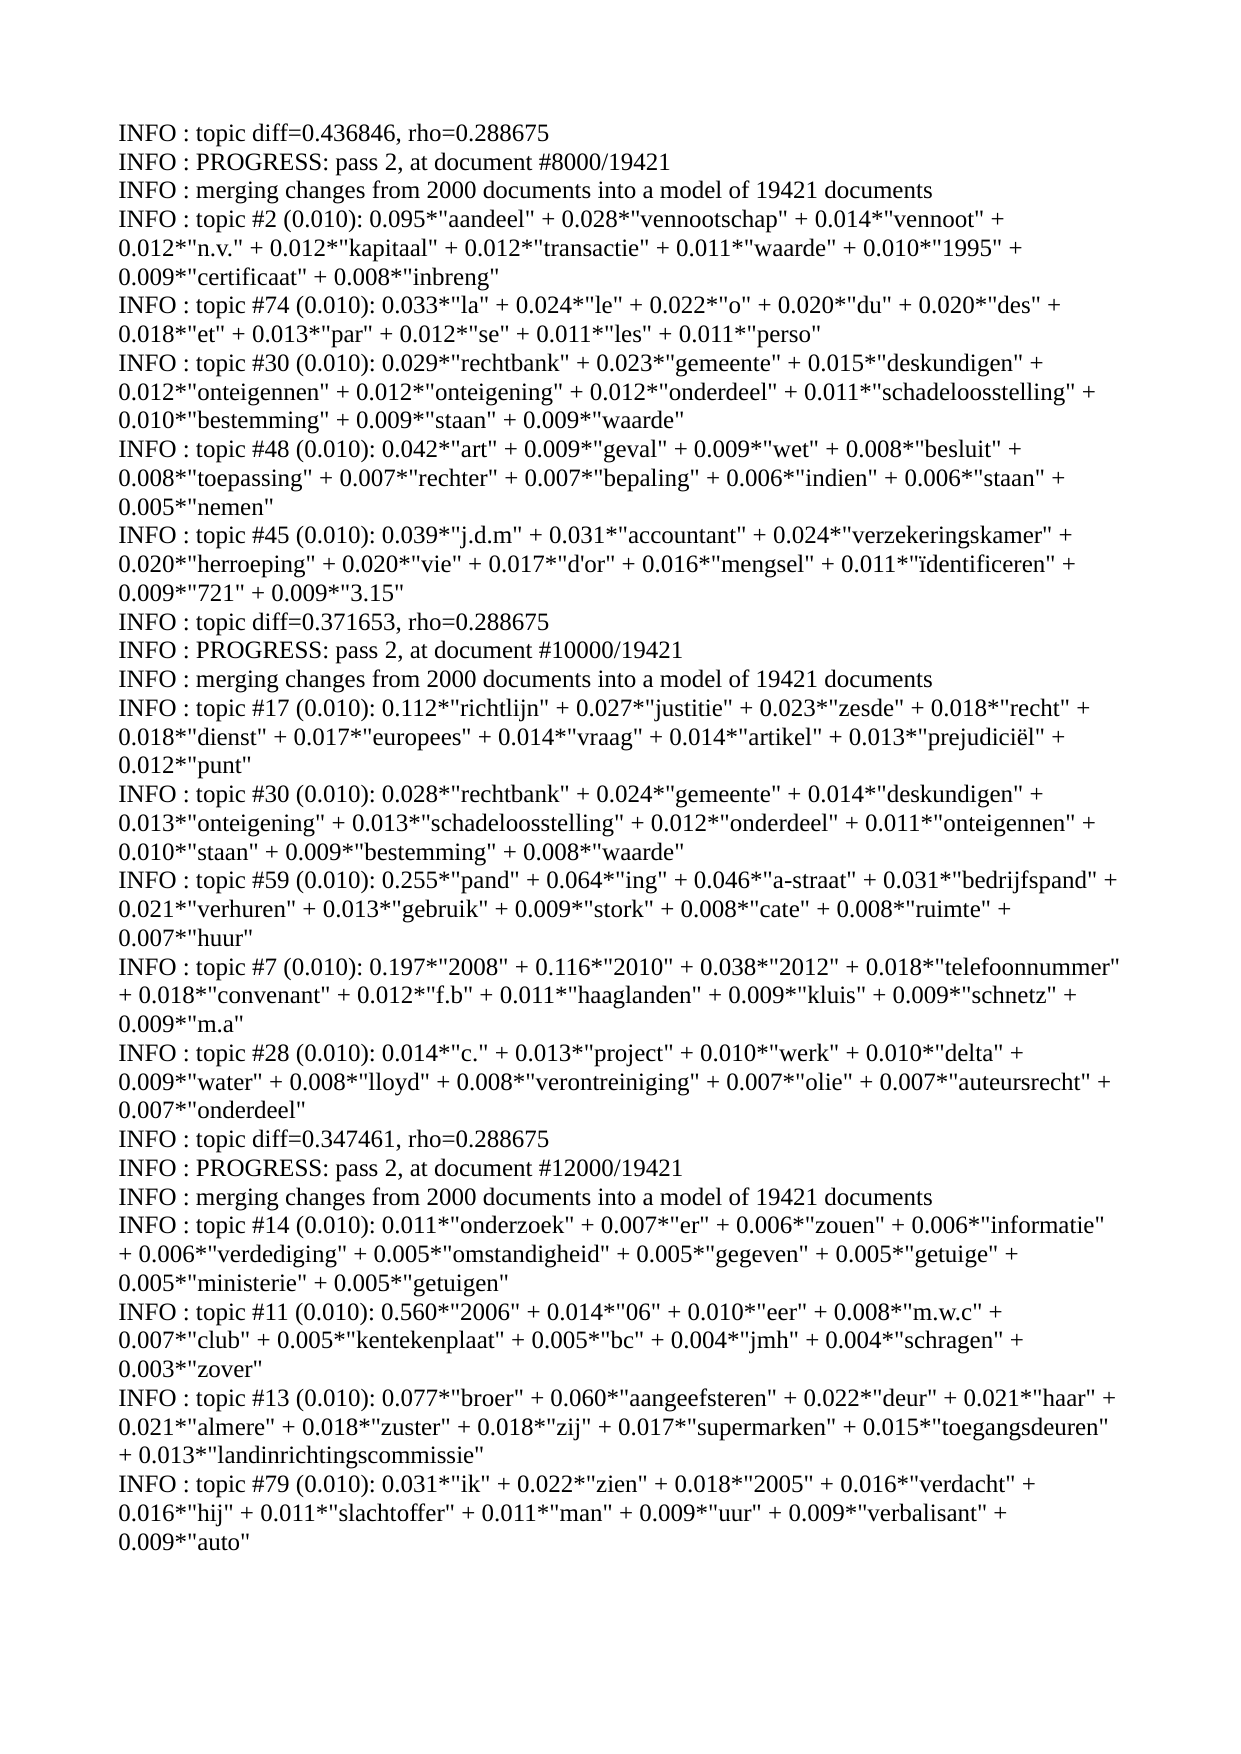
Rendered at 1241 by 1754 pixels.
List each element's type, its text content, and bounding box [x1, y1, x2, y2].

text INFO : topic #13 (0.010): 0.077*"broer" + 0.060*"aangeefsteren" + 0.022*"deur" + 0.021*"haar" + 0.021*"almere" + 0.018*"zuster" + 0.018*"zij" + 0.017*"supermarken" + 0.015*"toegangsdeuren" + 0.013*"landinrichtingscommissie" [118, 1383, 1122, 1469]
text INFO : topic #17 (0.010): 0.112*"richtlijn" + 0.027*"justitie" + 0.023*"zesde" + 0.018*"recht" + 0.018*"dienst" + 0.017*"europees" + 0.014*"vraag" + 0.014*"artikel" + 0.013*"prejudiciël" + 0.012*"punt" [118, 693, 1122, 779]
text INFO : PROGRESS: pass 2, at document #10000/19421 [118, 636, 1122, 664]
text INFO : topic #14 (0.010): 0.011*"onderzoek" + 0.007*"er" + 0.006*"zouen" + 0.006*"informatie" + 0.006*"verdediging" + 0.005*"omstandigheid" + 0.005*"gegeven" + 0.005*"getuige" + 0.005*"ministerie" + 0.005*"getuigen" [118, 1211, 1122, 1297]
text INFO : topic #48 (0.010): 0.042*"art" + 0.009*"geval" + 0.009*"wet" + 0.008*"besluit" + 0.008*"toepassing" + 0.007*"rechter" + 0.007*"bepaling" + 0.006*"indien" + 0.006*"staan" + 0.005*"nemen" [118, 434, 1122, 521]
text INFO : PROGRESS: pass 2, at document #8000/19421 [118, 147, 1122, 176]
text INFO : topic #2 (0.010): 0.095*"aandeel" + 0.028*"vennootschap" + 0.014*"vennoot" + 0.012*"n.v." + 0.012*"kapitaal" + 0.012*"transactie" + 0.011*"waarde" + 0.010*"1995" + 0.009*"certificaat" + 0.008*"inbreng" [118, 204, 1122, 291]
text INFO : topic #79 (0.010): 0.031*"ik" + 0.022*"zien" + 0.018*"2005" + 0.016*"verdacht" + 0.016*"hij" + 0.011*"slachtoffer" + 0.011*"man" + 0.009*"uur" + 0.009*"verbalisant" + 0.009*"auto" [118, 1469, 1122, 1556]
text INFO : topic #28 (0.010): 0.014*"c." + 0.013*"project" + 0.010*"werk" + 0.010*"delta" + 0.009*"water" + 0.008*"lloyd" + 0.008*"verontreiniging" + 0.007*"olie" + 0.007*"auteursrecht" + 0.007*"onderdeel" [118, 1038, 1122, 1124]
text INFO : topic diff=0.371653, rho=0.288675 [118, 607, 1122, 636]
text INFO : topic #11 (0.010): 0.560*"2006" + 0.014*"06" + 0.010*"eer" + 0.008*"m.w.c" + 0.007*"club" + 0.005*"kentekenplaat" + 0.005*"bc" + 0.004*"jmh" + 0.004*"schragen" + 0.003*"zover" [118, 1297, 1122, 1383]
text INFO : merging changes from 2000 documents into a model of 19421 documents [118, 1182, 1122, 1211]
text INFO : topic diff=0.436846, rho=0.288675 [118, 118, 1122, 147]
text INFO : PROGRESS: pass 2, at document #12000/19421 [118, 1153, 1122, 1182]
text INFO : topic #59 (0.010): 0.255*"pand" + 0.064*"ing" + 0.046*"a-straat" + 0.031*"bedrijfspand" + 0.021*"verhuren" + 0.013*"gebruik" + 0.009*"stork" + 0.008*"cate" + 0.008*"ruimte" + 0.007*"huur" [118, 866, 1122, 952]
text INFO : topic #45 (0.010): 0.039*"j.d.m" + 0.031*"accountant" + 0.024*"verzekeringskamer" + 0.020*"herroeping" + 0.020*"vie" + 0.017*"d'or" + 0.016*"mengsel" + 0.011*"ïdentificeren" + 0.009*"721" + 0.009*"3.15" [118, 521, 1122, 607]
text INFO : topic #30 (0.010): 0.029*"rechtbank" + 0.023*"gemeente" + 0.015*"deskundigen" + 0.012*"onteigennen" + 0.012*"onteigening" + 0.012*"onderdeel" + 0.011*"schadeloosstelling" + 0.010*"bestemming" + 0.009*"staan" + 0.009*"waarde" [118, 348, 1122, 434]
text INFO : topic diff=0.347461, rho=0.288675 [118, 1124, 1122, 1153]
text INFO : merging changes from 2000 documents into a model of 19421 documents [118, 176, 1122, 204]
text INFO : topic #74 (0.010): 0.033*"la" + 0.024*"le" + 0.022*"o" + 0.020*"du" + 0.020*"des" + 0.018*"et" + 0.013*"par" + 0.012*"se" + 0.011*"les" + 0.011*"perso" [118, 291, 1122, 348]
text INFO : topic #30 (0.010): 0.028*"rechtbank" + 0.024*"gemeente" + 0.014*"deskundigen" + 0.013*"onteigening" + 0.013*"schadeloosstelling" + 0.012*"onderdeel" + 0.011*"onteigennen" + 0.010*"staan" + 0.009*"bestemming" + 0.008*"waarde" [118, 779, 1122, 866]
text INFO : merging changes from 2000 documents into a model of 19421 documents [118, 664, 1122, 693]
text INFO : topic #7 (0.010): 0.197*"2008" + 0.116*"2010" + 0.038*"2012" + 0.018*"telefoonnummer" + 0.018*"convenant" + 0.012*"f.b" + 0.011*"haaglanden" + 0.009*"kluis" + 0.009*"schnetz" + 0.009*"m.a" [118, 952, 1122, 1038]
